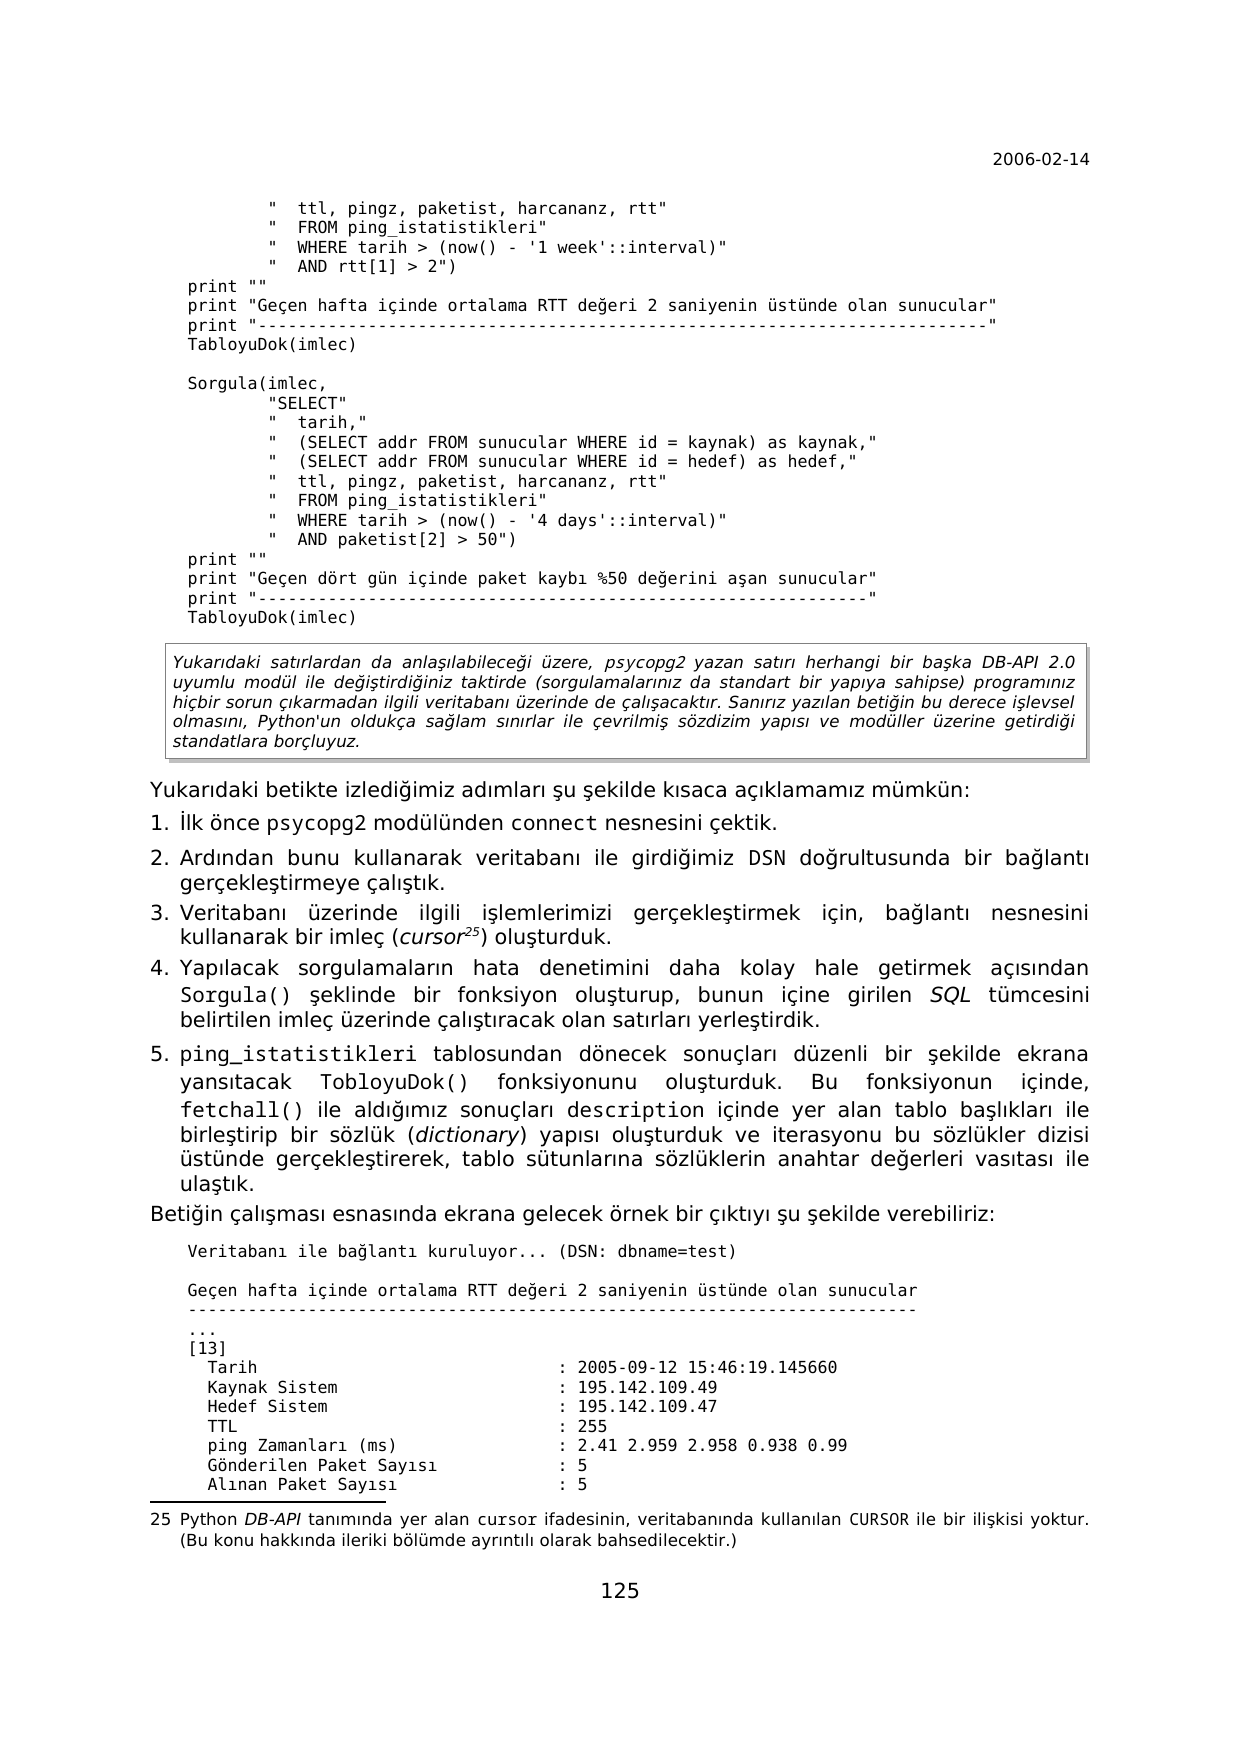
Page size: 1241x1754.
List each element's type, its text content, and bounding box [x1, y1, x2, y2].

text Yukarıdaki betikte izlediğimiz adımları şu şekilde kısaca açıklamamız mümkün: [150, 778, 1090, 802]
list Python DB-API tanımında yer alan cursor ifadesinin, veritabanında kullanılan CURSOR ile bir ilişkisi yoktur. (Bu konu hakkında ileriki bölümde ayrıntılı olarak bahsedilecektir.) [150, 1508, 1090, 1550]
text Betiğin çalışması esnasında ekrana gelecek örnek bir çıktıyı şu şekilde verebiliriz: [150, 1202, 1090, 1226]
list Ardından bunu kullanarak veritabanı ile girdiğimiz DSN doğrultusunda bir bağlantı gerçekleştirmeye çalıştık. [150, 843, 1090, 895]
text " ttl, pingz, paketist, harcananz, rtt" " FROM ping_istatistikleri" " WHERE tarih > (now() - '1 week'::interval)" " AND rtt[1] > 2") print "" print "Geçen hafta içinde ortalama RTT değeri 2 saniyenin üstünde olan sunucular" print "-------------------------------------------------------------------------" TabloyuDok(imlec) Sorgula(imlec, "SELECT" " tarih," " (SELECT addr FROM sunucular WHERE id = kaynak) as kaynak," " (SELECT addr FROM sunucular WHERE id = hedef) as hedef," " ttl, pingz, paketist, harcananz, rtt" " FROM ping_istatistikleri" " WHERE tarih > (now() - '4 days'::interval)" " AND paketist[2] > 50") print "" print "Geçen dört gün içinde paket kaybı %50 değerini aşan sunucular" print "-------------------------------------------------------------" TabloyuDok(imlec) [187, 199, 1090, 627]
list ping_istatistikleri tablosundan dönecek sonuçları düzenli bir şekilde ekrana yansıtacak TobloyuDok() fonksiyonunu oluşturduk. Bu fonksiyonun içinde, fetchall() ile aldığımız sonuçları description içinde yer alan tablo başlıkları ile birleştirip bir sözlük (dictionary) yapısı oluşturduk ve iterasyonu bu sözlükler dizisi üstünde gerçekleştirerek, tablo sütunlarına sözlüklerin anahtar değerleri vasıtası ile ulaştık. [150, 1039, 1090, 1196]
list Yapılacak sorgulamaların hata denetimini daha kolay hale getirmek açısından Sorgula() şeklinde bir fonksiyon oluşturup, bunun içine girilen SQL tümcesini belirtilen imleç üzerinde çalıştıracak olan satırları yerleştirdik. [150, 956, 1090, 1033]
text Yukarıdaki satırlardan da anlaşılabileceği üzere, psycopg2 yazan satırı herhangi bir başka DB-API 2.0 uyumlu modül ile değiştirdiğiniz taktirde (sorgulamalarınız da standart bir yapıya sahipse) programınız hiçbir sorun çıkarmadan ilgili veritabanı üzerinde de çalışacaktır. Sanırız yazılan betiğin bu derece işlevsel olmasını, Python'un oldukça sağlam sınırlar ile çevrilmiş sözdizim yapısı ve modüller üzerine getirdiği standatlara borçluyuz. [166, 644, 1086, 758]
list Veritabanı üzerinde ilgili işlemlerimizi gerçekleştirmek için, bağlantı nesnesini kullanarak bir imleç (cursor) oluşturduk. [150, 901, 1090, 950]
list İlk önce psycopg2 modülünden connect nesnesini çektik. [150, 808, 1090, 837]
text Veritabanı ile bağlantı kuruluyor... (DSN: dbname=test) Geçen hafta içinde ortalama RTT değeri 2 saniyenin üstünde olan sunucular ------------------------------------------------------------------------- ... [13] Tarih : 2005-09-12 15:46:19.145660 Kaynak Sistem : 195.142.109.49 Hedef Sistem : 195.142.109.47 TTL : 255 ping Zamanları (ms) : 2.41 2.959 2.958 0.938 0.99 Gönderilen Paket Sayısı : 5 Alınan Paket Sayısı : 5 [187, 1241, 1090, 1495]
